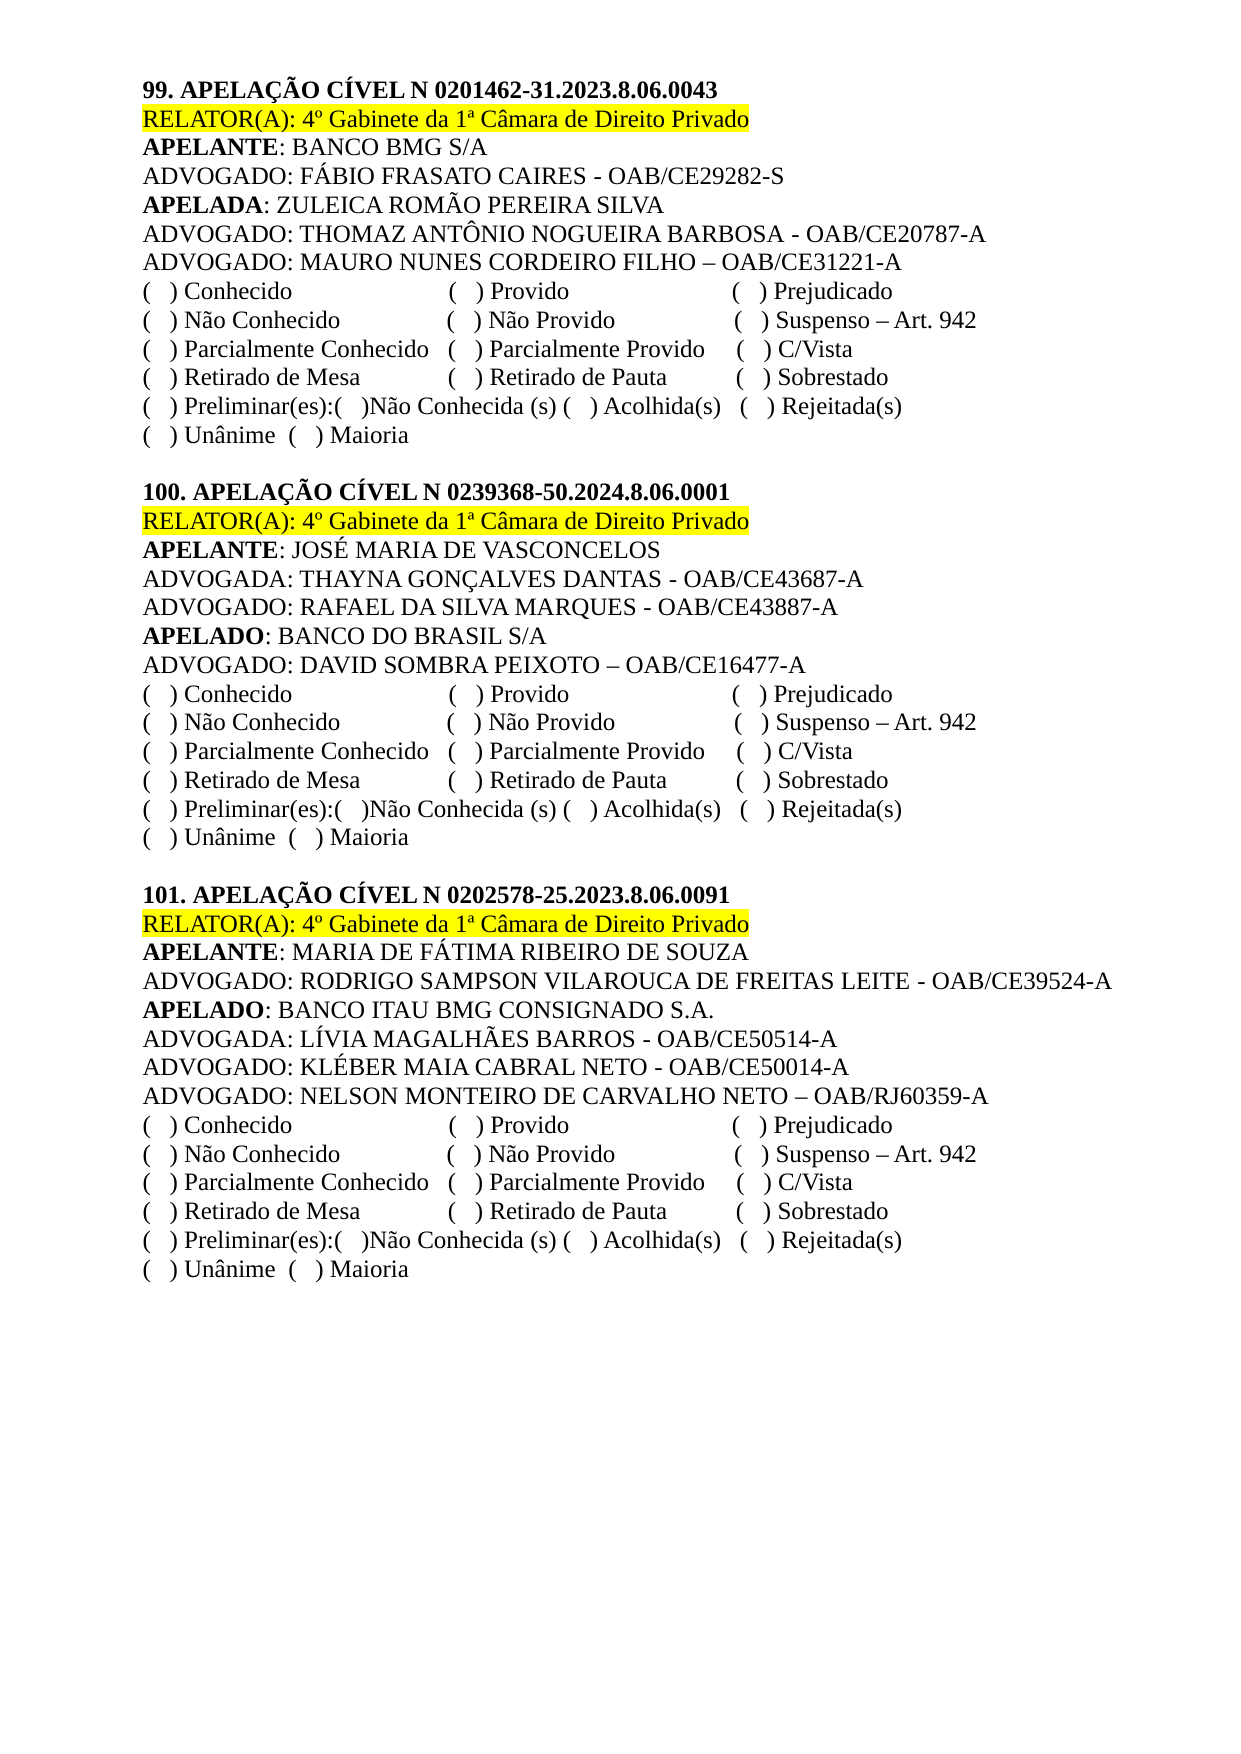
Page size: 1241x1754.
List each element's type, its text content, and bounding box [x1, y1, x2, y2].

text ( ) Parcialmente Conhecido ( ) Parcialmente Provido ( ) C/Vista [142, 334, 1158, 362]
text ( ) Unânime ( ) Maioria 100. APELAÇÃO CÍVEL N 0239368-50.2024.8.06.0001 RELATOR(A): 4º Gabinete da 1ª Câmara de Direito Privado APELANTE: JOSÉ MARIA DE VASCONCELOS ADVOGADA: THAYNA GONÇALVES DANTAS - OAB/CE43687-A ADVOGADO: RAFAEL DA SILVA MARQUES - OAB/CE43887-A APELADO: BANCO DO BRASIL S/A ADVOGADO: DAVID SOMBRA PEIXOTO – OAB/CE16477-A [142, 420, 1141, 679]
text ( ) Não Conhecido ( ) Não Provido ( ) Suspenso – Art. 942 [142, 707, 1158, 736]
text ( ) Não Conhecido ( ) Não Provido ( ) Suspenso – Art. 942 [142, 305, 1158, 334]
text ( ) Retirado de Mesa ( ) Retirado de Pauta ( ) Sobrestado [142, 765, 1158, 794]
text ( ) Unânime ( ) Maioria [142, 1254, 1141, 1340]
text ( ) Parcialmente Conhecido ( ) Parcialmente Provido ( ) C/Vista [142, 1167, 1158, 1196]
text ( ) Retirado de Mesa ( ) Retirado de Pauta ( ) Sobrestado [142, 362, 1158, 391]
text ( ) Parcialmente Conhecido ( ) Parcialmente Provido ( ) C/Vista [142, 736, 1158, 765]
text 99. APELAÇÃO CÍVEL N 0201462-31.2023.8.06.0043 RELATOR(A): 4º Gabinete da 1ª Câmara de Direito Privado APELANTE: BANCO BMG S/A ADVOGADO: FÁBIO FRASATO CAIRES - OAB/CE29282-S APELADA: ZULEICA ROMÃO PEREIRA SILVA ADVOGADO: THOMAZ ANTÔNIO NOGUEIRA BARBOSA - OAB/CE20787-A ADVOGADO: MAURO NUNES CORDEIRO FILHO – OAB/CE31221-A [142, 75, 1141, 276]
text ( ) Não Conhecido ( ) Não Provido ( ) Suspenso – Art. 942 [142, 1139, 1158, 1167]
text ( ) Retirado de Mesa ( ) Retirado de Pauta ( ) Sobrestado [142, 1196, 1158, 1225]
text ( ) Preliminar(es):( )Não Conhecida (s) ( ) Acolhida(s) ( ) Rejeitada(s) [142, 794, 1158, 822]
text ( ) Conhecido ( ) Provido ( ) Prejudicado [142, 1110, 1141, 1139]
text ( ) Conhecido ( ) Provido ( ) Prejudicado [142, 276, 1141, 305]
text ( ) Preliminar(es):( )Não Conhecida (s) ( ) Acolhida(s) ( ) Rejeitada(s) [142, 1225, 1158, 1254]
text ( ) Preliminar(es):( )Não Conhecida (s) ( ) Acolhida(s) ( ) Rejeitada(s) [142, 391, 1158, 420]
text ( ) Unânime ( ) Maioria 101. APELAÇÃO CÍVEL N 0202578-25.2023.8.06.0091 RELATOR(A): 4º Gabinete da 1ª Câmara de Direito Privado APELANTE: MARIA DE FÁTIMA RIBEIRO DE SOUZA ADVOGADO: RODRIGO SAMPSON VILAROUCA DE FREITAS LEITE - OAB/CE39524-A APELADO: BANCO ITAU BMG CONSIGNADO S.A. ADVOGADA: LÍVIA MAGALHÃES BARROS - OAB/CE50514-A ADVOGADO: KLÉBER MAIA CABRAL NETO - OAB/CE50014-A ADVOGADO: NELSON MONTEIRO DE CARVALHO NETO – OAB/RJ60359-A [142, 822, 1141, 1110]
text ( ) Conhecido ( ) Provido ( ) Prejudicado [142, 679, 1141, 707]
